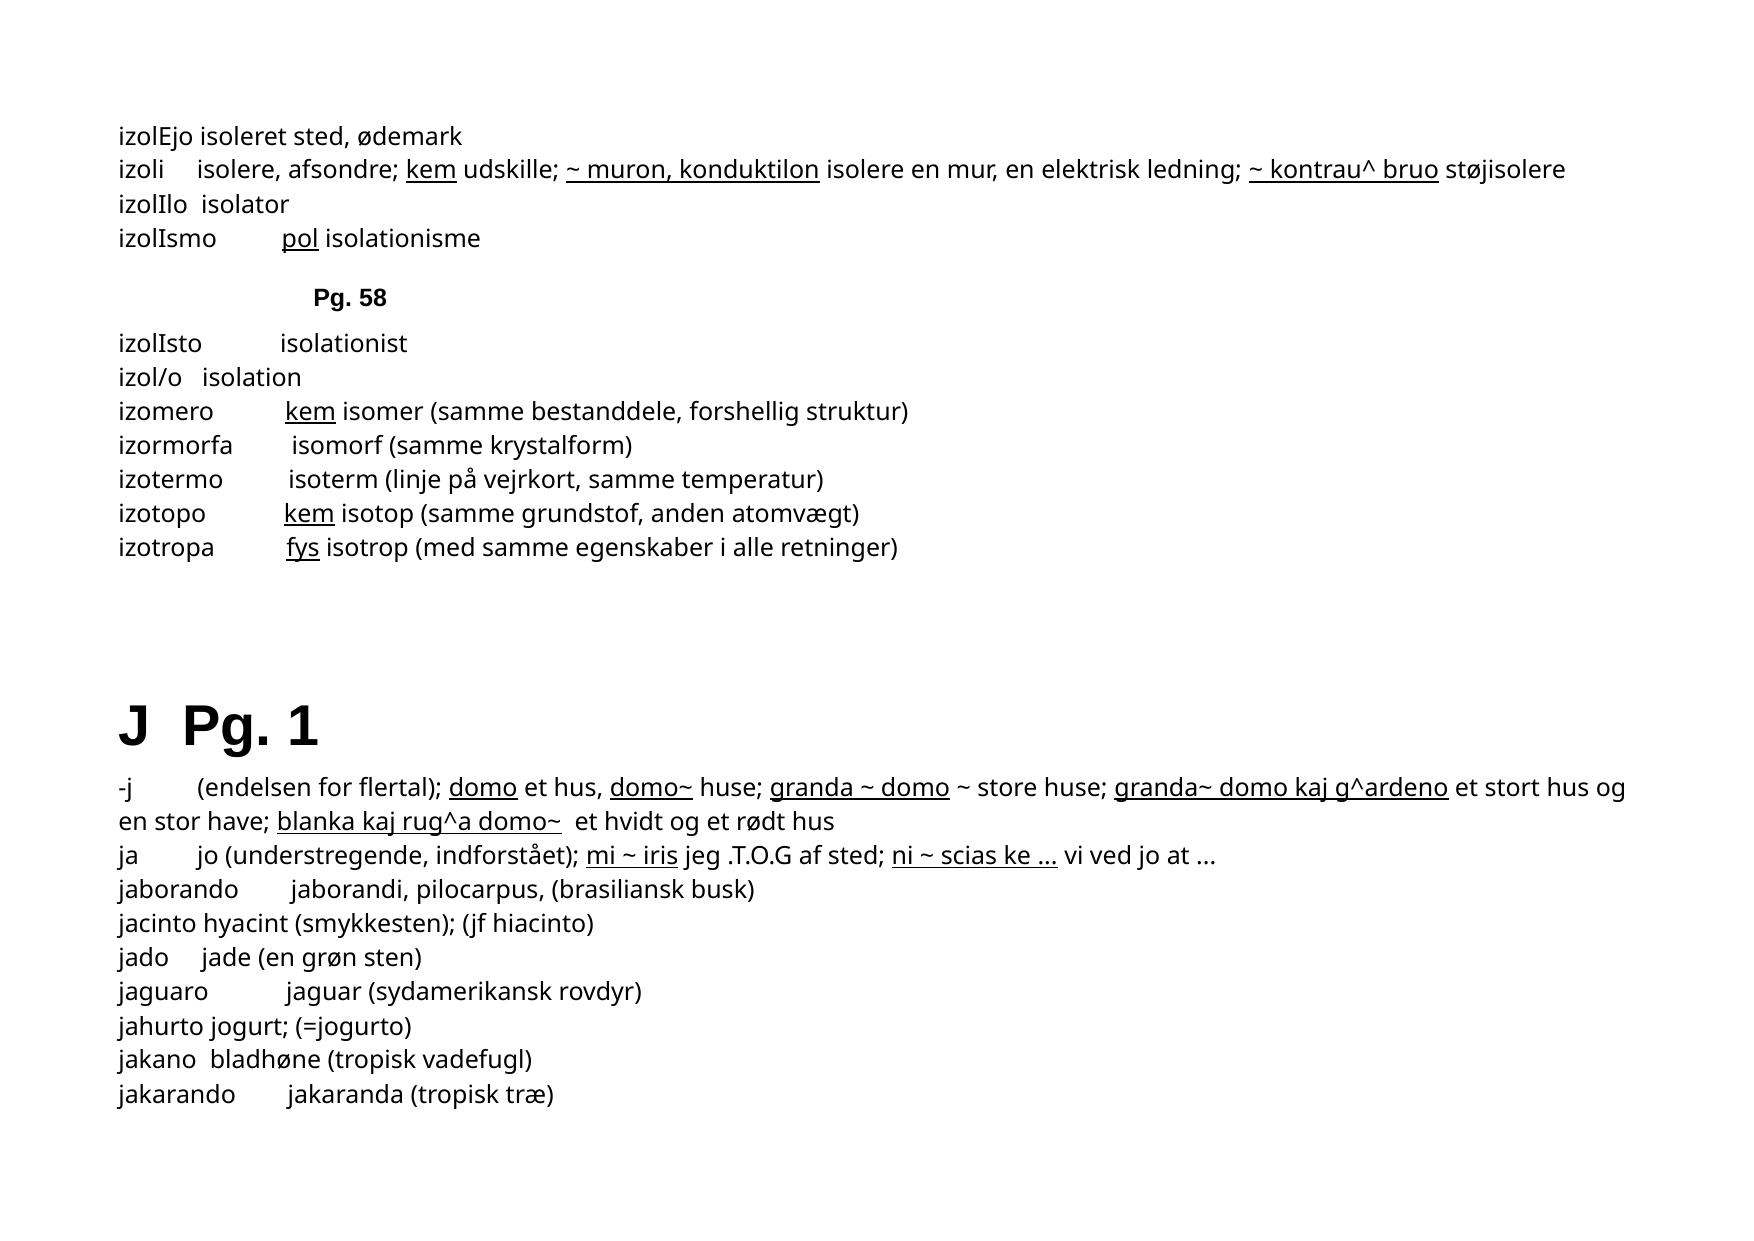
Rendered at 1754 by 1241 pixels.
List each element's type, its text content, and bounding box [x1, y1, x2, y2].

text izolIlo isolator [118, 186, 1636, 220]
text jahurto jogurt; (=jogurto) [118, 1008, 1636, 1042]
text izormorfa isomorf (samme krystalform) [118, 428, 1636, 462]
text izomero kem isomer (samme bestanddele, forshellig struktur) [118, 393, 1636, 428]
text izolIsmo pol isolationisme [118, 220, 1636, 254]
text izoli isolere, afsondre; kem udskille; ~ muron, konduktilon isolere en mur, en elektrisk ledning; ~ kontrau^ bruo støjisolere [118, 152, 1636, 186]
text izotropa fys isotrop (med samme egenskaber i alle retninger) [118, 530, 1636, 564]
text izotermo isoterm (linje på vejrkort, samme temperatur) [118, 462, 1636, 496]
text jakarando jakaranda (tropisk træ) [118, 1076, 1636, 1110]
text jakano bladhøne (tropisk vadefugl) [118, 1042, 1636, 1076]
text jaguaro jaguar (sydamerikansk rovdyr) [118, 974, 1636, 1008]
text -j (endelsen for flertal); domo et hus, domo~ huse; granda ~ domo ~ store huse; granda~ domo kaj g^ardeno et stort hus og en stor have; blanka kaj rug^a domo~ et hvidt og et rødt hus [118, 770, 1636, 838]
subtitle J Pg. 1 [118, 691, 1636, 757]
text izolIsto isolationist [118, 325, 1636, 359]
text izotopo kem isotop (samme grundstof, anden atomvægt) [118, 496, 1636, 530]
text ja jo (understregende, indforstået); mi ~ iris jeg .T.O.G af sted; ni ~ scias ke ... vi ved jo at ... [118, 838, 1636, 872]
text izol/o isolation [118, 359, 1636, 393]
subtitle Pg. 58 [118, 279, 1636, 313]
text jacinto hyacint (smykkesten); (jf hiacinto) [118, 906, 1636, 940]
text izolEjo isoleret sted, ødemark [118, 118, 1636, 152]
text jaborando jaborandi, pilocarpus, (brasiliansk busk) [118, 872, 1636, 906]
text jado jade (en grøn sten) [118, 940, 1636, 974]
